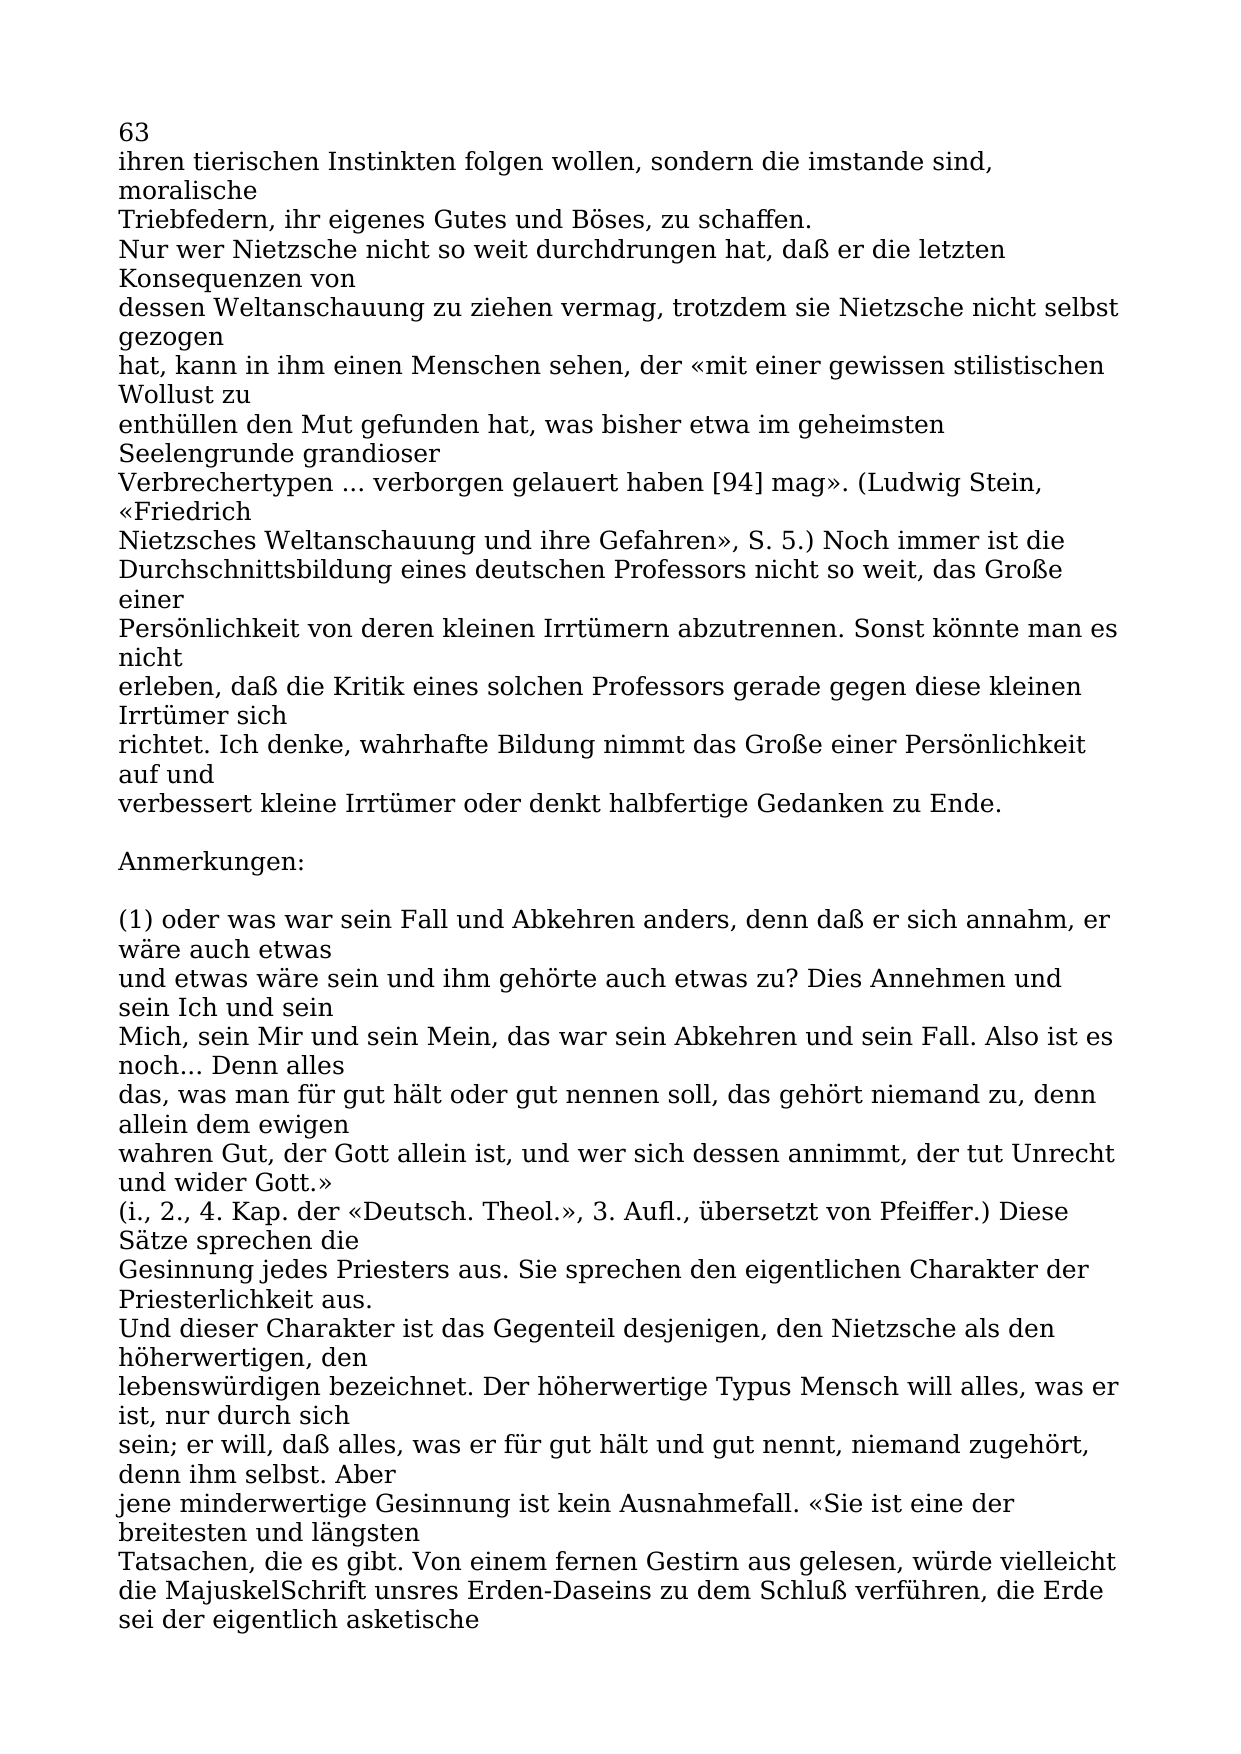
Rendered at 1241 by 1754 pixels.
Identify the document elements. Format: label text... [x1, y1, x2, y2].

text sein; er will, daß alles, was er für gut hält und gut nennt, niemand zugehört, denn ihm selbst. Aber [118, 1431, 1122, 1489]
text Nur wer Nietzsche nicht so weit durchdrungen hat, daß er die letzten Konsequenzen von [118, 235, 1122, 293]
text Durchschnittsbildung eines deutschen Professors nicht so weit, das Große einer [118, 556, 1122, 614]
text Nietzsches Weltanschauung und ihre Gefahren», S. 5.) Noch immer ist die [118, 526, 1122, 556]
text (i., 2., 4. Kap. der «Deutsch. Theol.», 3. Aufl., übersetzt von Pfeiffer.) Diese Sätze sprechen die [118, 1197, 1122, 1256]
text Tatsachen, die es gibt. Von einem fernen Gestirn aus gelesen, würde vielleicht die MajuskelSchrift unsres Erden-Daseins zu dem Schluß verführen, die Erde sei der eigentlich asketische [118, 1547, 1122, 1635]
text verbessert kleine Irrtümer oder denkt halbfertige Gedanken zu Ende. [118, 789, 1122, 818]
text richtet. Ich denke, wahrhafte Bildung nimmt das Große einer Persönlichkeit auf und [118, 731, 1122, 789]
text Persönlichkeit von deren kleinen Irrtümern abzutrennen. Sonst könnte man es nicht [118, 614, 1122, 672]
text wahren Gut, der Gott allein ist, und wer sich dessen annimmt, der tut Unrecht und wider Gott.» [118, 1139, 1122, 1197]
text dessen Weltanschauung zu ziehen vermag, trotzdem sie Nietzsche nicht selbst gezogen [118, 293, 1122, 351]
text das, was man für gut hält oder gut nennen soll, das gehört niemand zu, denn allein dem ewigen [118, 1081, 1122, 1139]
text Gesinnung jedes Priesters aus. Sie sprechen den eigentlichen Charakter der Priesterlichkeit aus. [118, 1256, 1122, 1314]
text Triebfedern, ihr eigenes Gutes und Böses, zu schaffen. [118, 206, 1122, 235]
text Verbrechertypen ... verborgen gelauert haben [94] mag». (Ludwig Stein, «Friedrich [118, 468, 1122, 526]
text 63 [118, 118, 1122, 147]
text Und dieser Charakter ist das Gegenteil desjenigen, den Nietzsche als den höherwertigen, den [118, 1314, 1122, 1372]
text jene minderwertige Gesinnung ist kein Ausnahmefall. «Sie ist eine der breitesten und längsten [118, 1489, 1122, 1547]
text und etwas wäre sein und ihm gehörte auch etwas zu? Dies Annehmen und sein Ich und sein [118, 964, 1122, 1022]
text hat, kann in ihm einen Menschen sehen, der «mit einer gewissen stilistischen Wollust zu [118, 351, 1122, 410]
text Anmerkungen: [118, 847, 1122, 876]
text enthüllen den Mut gefunden hat, was bisher etwa im geheimsten Seelengrunde grandioser [118, 410, 1122, 468]
text ihren tierischen Instinkten folgen wollen, sondern die imstande sind, moralische [118, 147, 1122, 206]
text erleben, daß die Kritik eines solchen Professors gerade gegen diese kleinen Irrtümer sich [118, 672, 1122, 731]
text (1) oder was war sein Fall und Abkehren anders, denn daß er sich annahm, er wäre auch etwas [118, 906, 1122, 964]
text Mich, sein Mir und sein Mein, das war sein Abkehren und sein Fall. Also ist es noch... Denn alles [118, 1022, 1122, 1081]
text lebenswürdigen bezeichnet. Der höherwertige Typus Mensch will alles, was er ist, nur durch sich [118, 1372, 1122, 1431]
